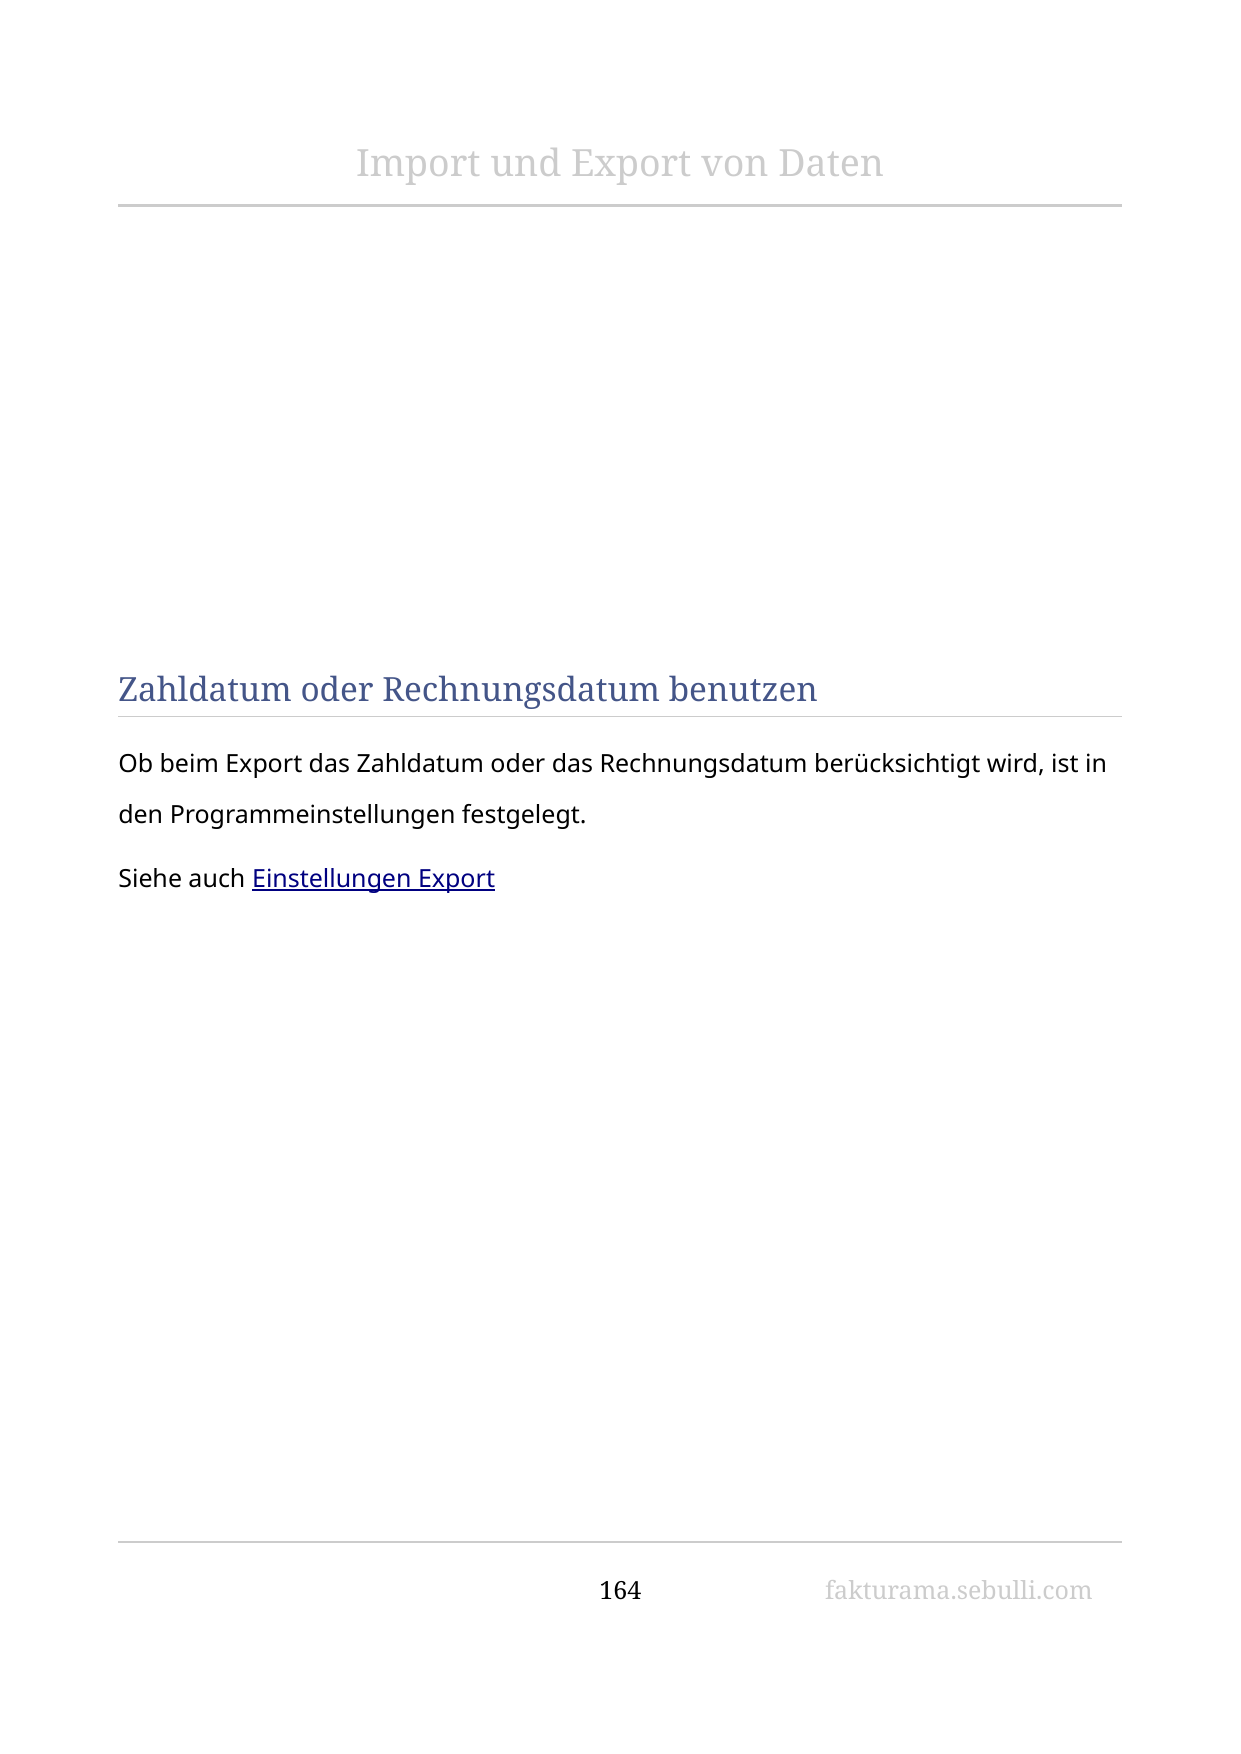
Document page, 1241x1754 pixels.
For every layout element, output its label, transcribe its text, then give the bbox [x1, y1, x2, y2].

subtitle Zahldatum oder Rechnungsdatum benutzen [118, 666, 1122, 716]
text Siehe auch Einstellungen Export [118, 861, 1122, 894]
text Ob beim Export das Zahldatum oder das Rechnungsdatum berücksichtigt wird, ist in den Programmeinstellungen festgelegt. [118, 746, 1122, 831]
